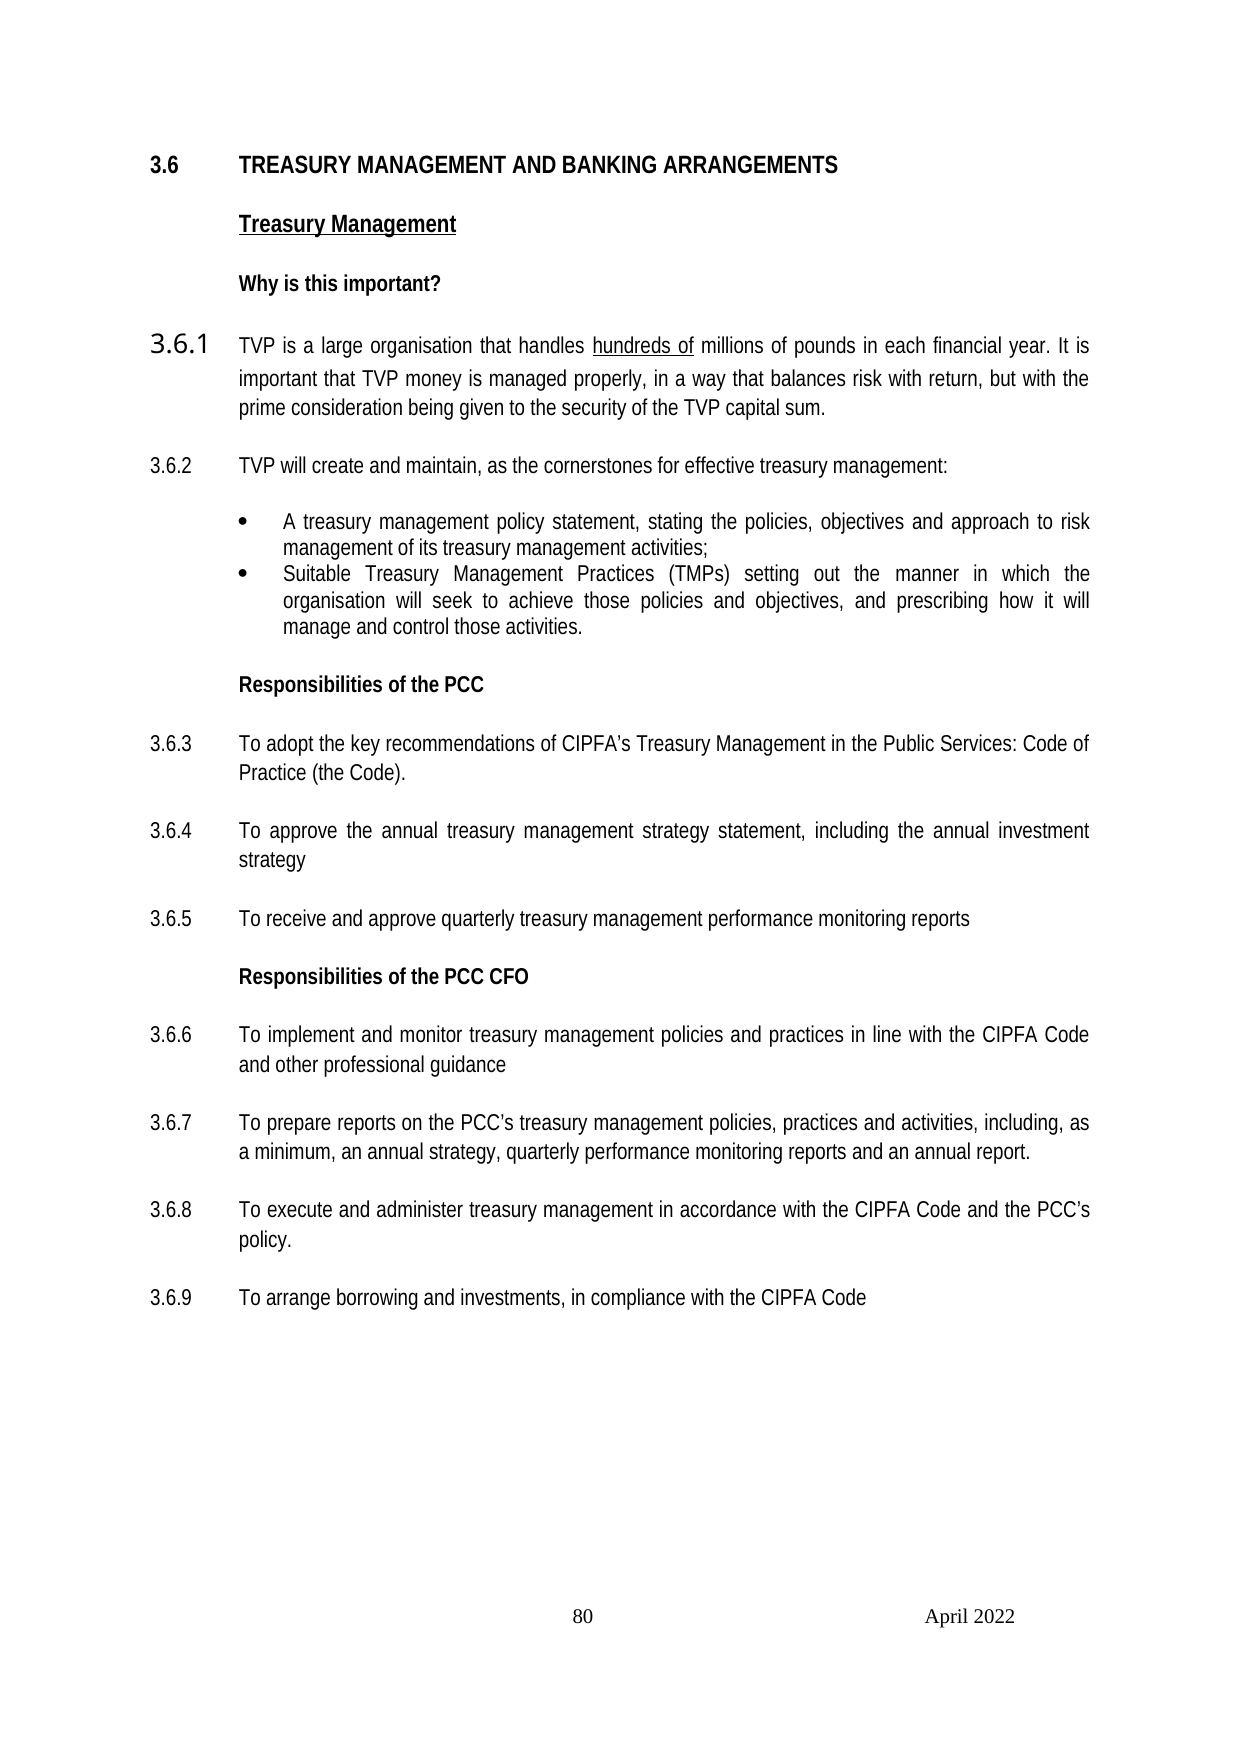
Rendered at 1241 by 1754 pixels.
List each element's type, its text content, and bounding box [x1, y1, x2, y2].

list TVP will create and maintain, as the cornerstones for effective treasury management: [150, 449, 1090, 478]
list To prepare reports on the PCC’s treasury management policies, practices and activities, including, as a minimum, an annual strategy, quarterly performance monitoring reports and an annual report. [150, 1106, 1090, 1164]
list To implement and monitor treasury management policies and practices in line with the CIPFA Code and other professional guidance [150, 1019, 1090, 1077]
list To arrange borrowing and investments, in compliance with the CIPFA Code [150, 1281, 1090, 1310]
text Treasury Management [239, 208, 1090, 237]
list To approve the annual treasury management strategy statement, including the annual investment strategy [150, 814, 1090, 873]
text Responsibilities of the PCC CFO [150, 960, 1090, 989]
list To execute and administer treasury management in accordance with the CIPFA Code and the PCC’s policy. [150, 1194, 1090, 1252]
list Suitable Treasury Management Practices (TMPs) setting out the manner in which the organisation will seek to achieve those policies and objectives, and prescribing how it will manage and control those activities. [239, 560, 1090, 639]
text Why is this important? [239, 267, 1090, 296]
list TVP is a large organisation that handles hundreds of millions of pounds in each financial year. It is important that TVP money is managed properly, in a way that balances risk with return, but with the prime consideration being given to the security of the TVP capital sum. [150, 325, 1090, 420]
list To adopt the key recommendations of CIPFA’s Treasury Management in the Public Services: Code of Practice (the Code). [150, 727, 1090, 785]
text Responsibilities of the PCC [150, 669, 1090, 698]
text 3.6 TREASURY MANAGEMENT AND BANKING ARRANGEMENTS [150, 150, 1090, 179]
list To receive and approve quarterly treasury management performance monitoring reports [150, 902, 1090, 931]
list A treasury management policy statement, stating the policies, objectives and approach to risk management of its treasury management activities; [239, 508, 1090, 560]
